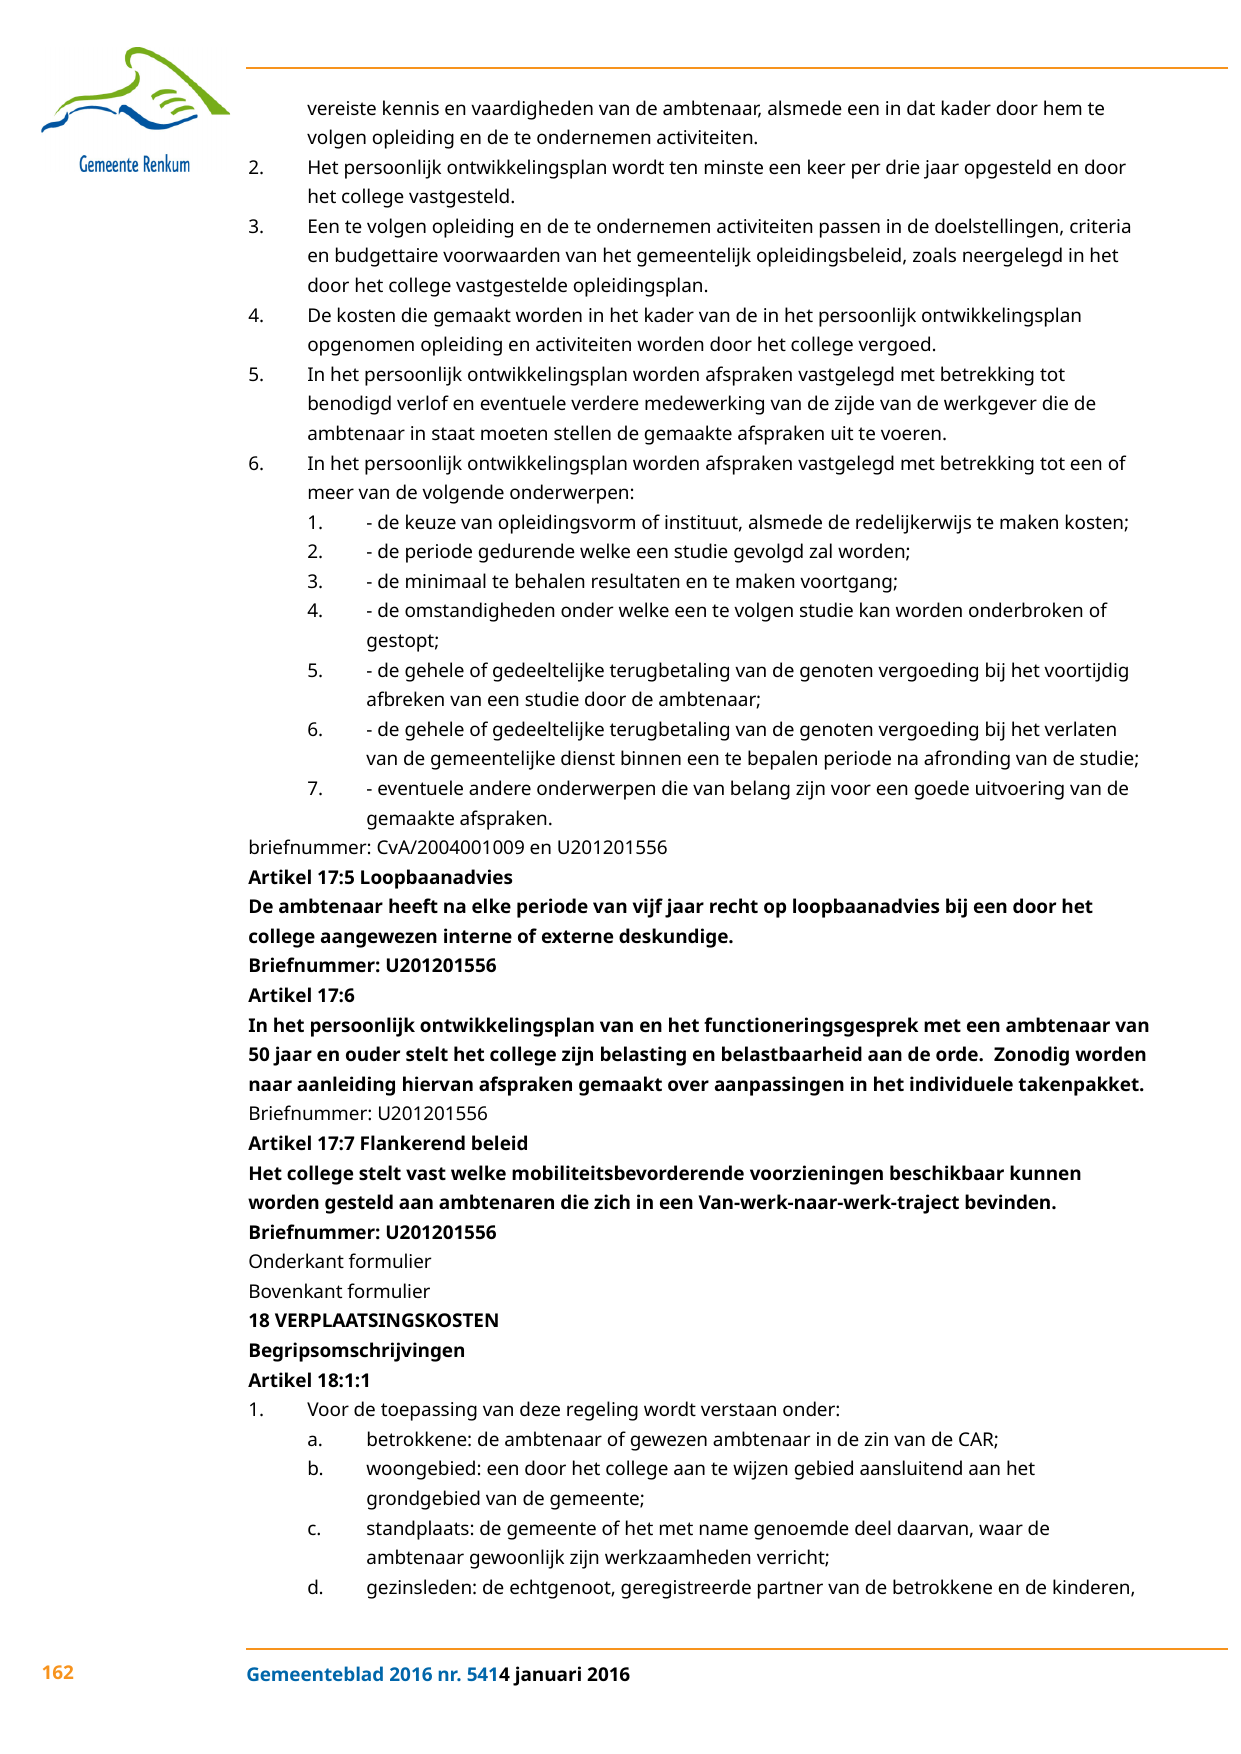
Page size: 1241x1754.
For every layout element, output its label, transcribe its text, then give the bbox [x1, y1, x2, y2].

text 18 VERPLAATSINGSKOSTEN [248, 1308, 1152, 1333]
list betrokkene: de ambtenaar of gewezen ambtenaar in de zin van de CAR; [307, 1426, 1152, 1452]
list In het persoonlijk ontwikkelingsplan worden afspraken vastgelegd met betrekking tot benodigd verlof en eventuele verdere medewerking van de zijde van de werkgever die de ambtenaar in staat moeten stellen de gemaakte afspraken uit te voeren. [248, 361, 1152, 446]
text Artikel 18:1:1 [248, 1367, 1152, 1393]
text Bovenkant formulier [248, 1278, 1152, 1304]
list Voor de toepassing van deze regeling wordt verstaan onder: [248, 1396, 1152, 1422]
list - de minimaal te behalen resultaten en te maken voortgang; [307, 568, 1152, 594]
text Onderkant formulier [248, 1248, 1152, 1274]
list De kosten die gemaakt worden in het kader van de in het persoonlijk ontwikkelingsplan opgenomen opleiding en activiteiten worden door het college vergoed. [248, 302, 1152, 357]
text briefnummer: CvA/2004001009 en U201201556 [248, 834, 1152, 860]
list standplaats: de gemeente of het met name genoemde deel daarvan, waar de ambtenaar gewoonlijk zijn werkzaamheden verricht; [307, 1515, 1152, 1570]
list vereiste kennis en vaardigheden van de ambtenaar, alsmede een in dat kader door hem te volgen opleiding en de te ondernemen activiteiten. [248, 95, 1152, 150]
list - de periode gedurende welke een studie gevolgd zal worden; [307, 538, 1152, 564]
list Het persoonlijk ontwikkelingsplan wordt ten minste een keer per drie jaar opgesteld en door het college vastgesteld. [248, 154, 1152, 209]
text Briefnummer: U201201556 [248, 1101, 1152, 1126]
list - eventuele andere onderwerpen die van belang zijn voor een goede uitvoering van de gemaakte afspraken. [307, 775, 1152, 831]
list - de keuze van opleidingsvorm of instituut, alsmede de redelijkerwijs te maken kosten; [307, 509, 1152, 535]
text Briefnummer: U201201556 [248, 953, 1152, 978]
list In het persoonlijk ontwikkelingsplan worden afspraken vastgelegd met betrekking tot een of meer van de volgende onderwerpen: [248, 450, 1152, 505]
list gezinsleden: de echtgenoot, geregistreerde partner van de betrokkene en de kinderen, [307, 1574, 1152, 1600]
list - de gehele of gedeeltelijke terugbetaling van de genoten vergoeding bij het verlaten van de gemeentelijke dienst binnen een te bepalen periode na afronding van de studie; [307, 716, 1152, 771]
list - de omstandigheden onder welke een te volgen studie kan worden onderbroken of gestopt; [307, 598, 1152, 653]
list - de gehele of gedeeltelijke terugbetaling van de genoten vergoeding bij het voortijdig afbreken van een studie door de ambtenaar; [307, 657, 1152, 712]
text In het persoonlijk ontwikkelingsplan van en het functioneringsgesprek met een ambtenaar van 50 jaar en ouder stelt het college zijn belasting en belastbaarheid aan de orde. Zonodig worden naar aanleiding hiervan afspraken gemaakt over aanpassingen in het individuele takenpakket. [248, 1012, 1152, 1097]
text Artikel 17:6 [248, 982, 1152, 1008]
picture [41, 47, 231, 172]
list woongebied: een door het college aan te wijzen gebied aansluitend aan het grondgebied van de gemeente; [307, 1456, 1152, 1511]
text De ambtenaar heeft na elke periode van vijf jaar recht op loopbaanadvies bij een door het college aangewezen interne of externe deskundige. [248, 893, 1152, 949]
text Begripsomschrijvingen [248, 1337, 1152, 1363]
text Artikel 17:7 Flankerend beleid [248, 1130, 1152, 1156]
text Het college stelt vast welke mobiliteitsbevorderende voorzieningen beschikbaar kunnen worden gesteld aan ambtenaren die zich in een Van-werk-naar-werk-traject bevinden. [248, 1160, 1152, 1215]
text Briefnummer: U201201556 [248, 1219, 1152, 1245]
list Een te volgen opleiding en de te ondernemen activiteiten passen in de doelstellingen, criteria en budgettaire voorwaarden van het gemeentelijk opleidingsbeleid, zoals neergelegd in het door het college vastgestelde opleidingsplan. [248, 213, 1152, 298]
text Artikel 17:5 Loopbaanadvies [248, 864, 1152, 890]
